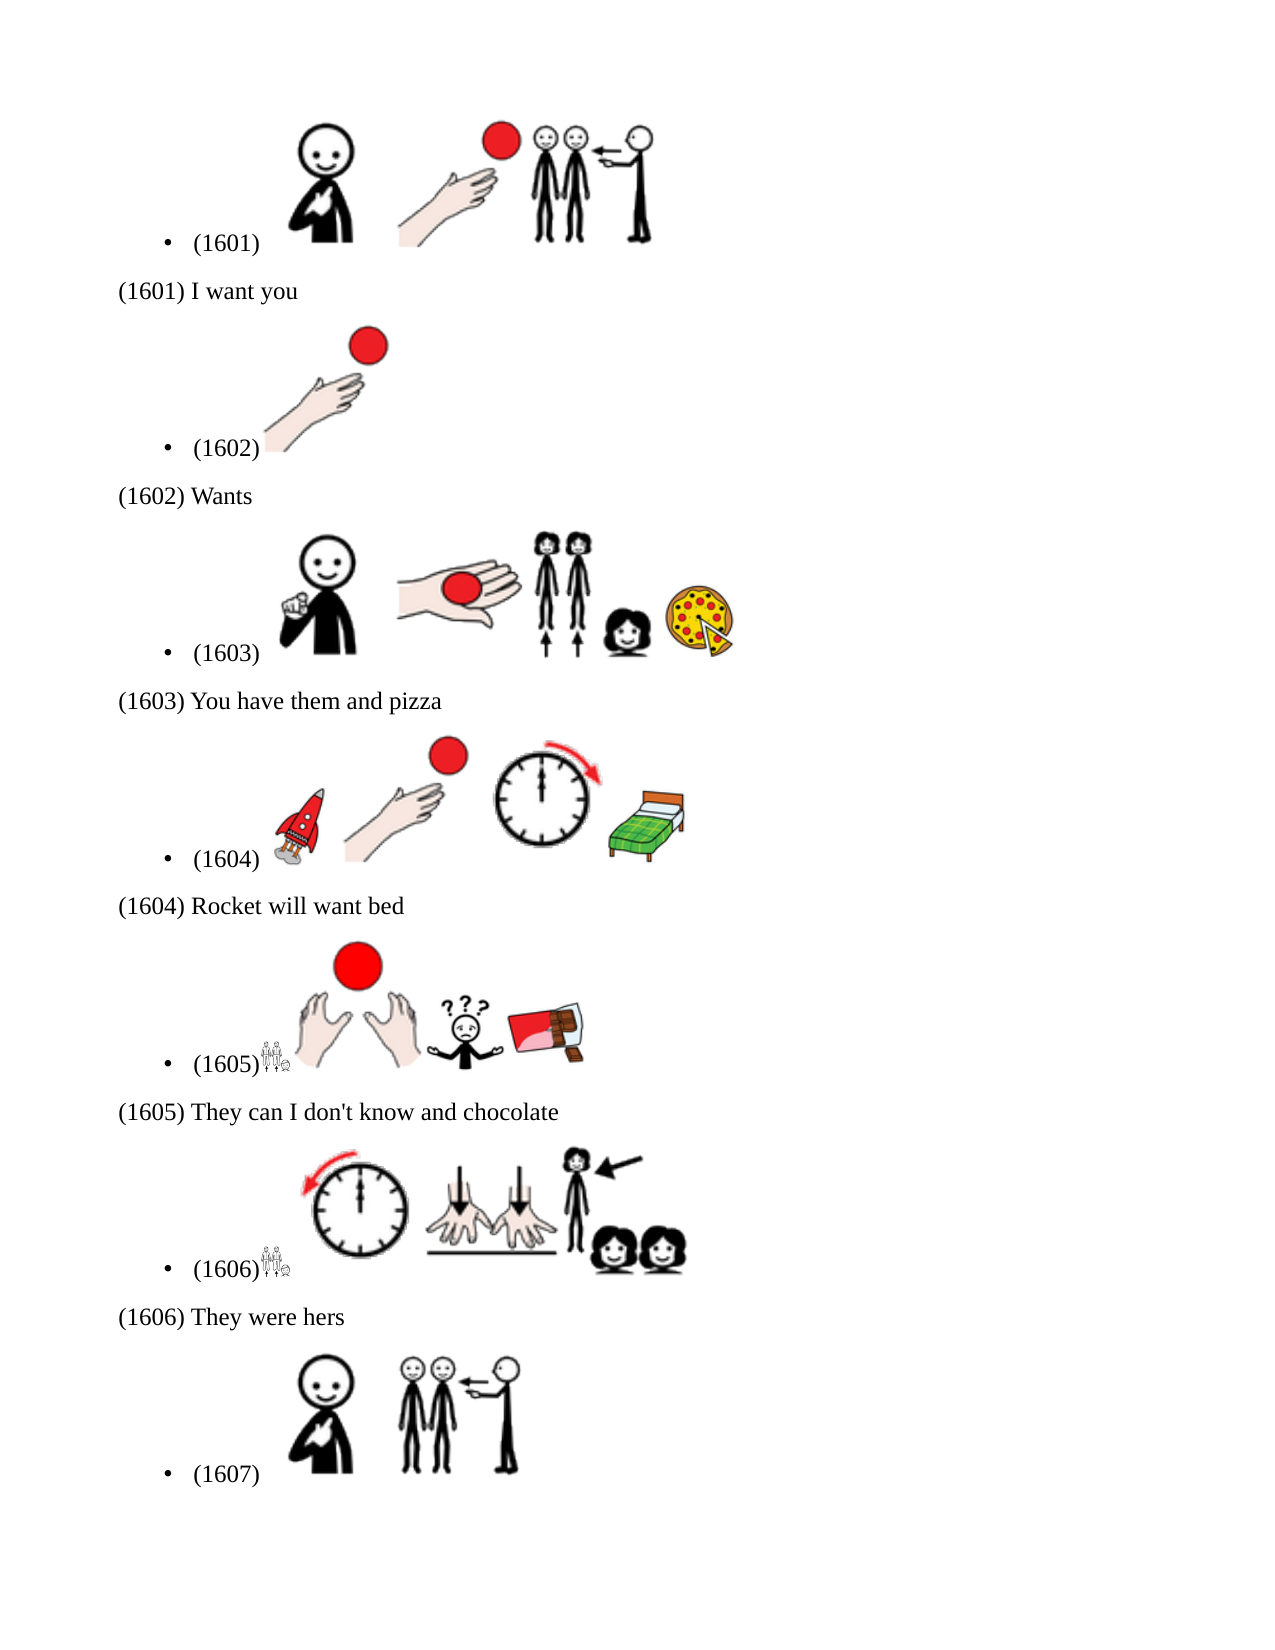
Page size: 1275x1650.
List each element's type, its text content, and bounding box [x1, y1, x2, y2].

list (1601) [164, 225, 1157, 257]
list (1603) [164, 636, 1157, 667]
text (1606) They were hers [118, 1302, 1157, 1331]
list (1605) [164, 1046, 1157, 1078]
list (1606) [164, 1251, 1157, 1283]
picture [259, 1349, 527, 1483]
text (1601) I want you [118, 276, 1157, 304]
picture [259, 733, 687, 867]
picture [259, 1144, 692, 1278]
text (1604) Rocket will want bed [118, 891, 1157, 920]
list (1602) [164, 430, 1157, 462]
list (1607) [164, 1456, 1157, 1488]
list (1604) [164, 841, 1157, 872]
picture [259, 118, 660, 252]
text (1603) You have them and pizza [118, 686, 1157, 715]
text (1605) They can I don't know and chocolate [118, 1097, 1157, 1125]
picture [259, 938, 586, 1073]
text (1602) Wants [118, 481, 1157, 510]
picture [259, 528, 740, 662]
picture [259, 323, 394, 457]
